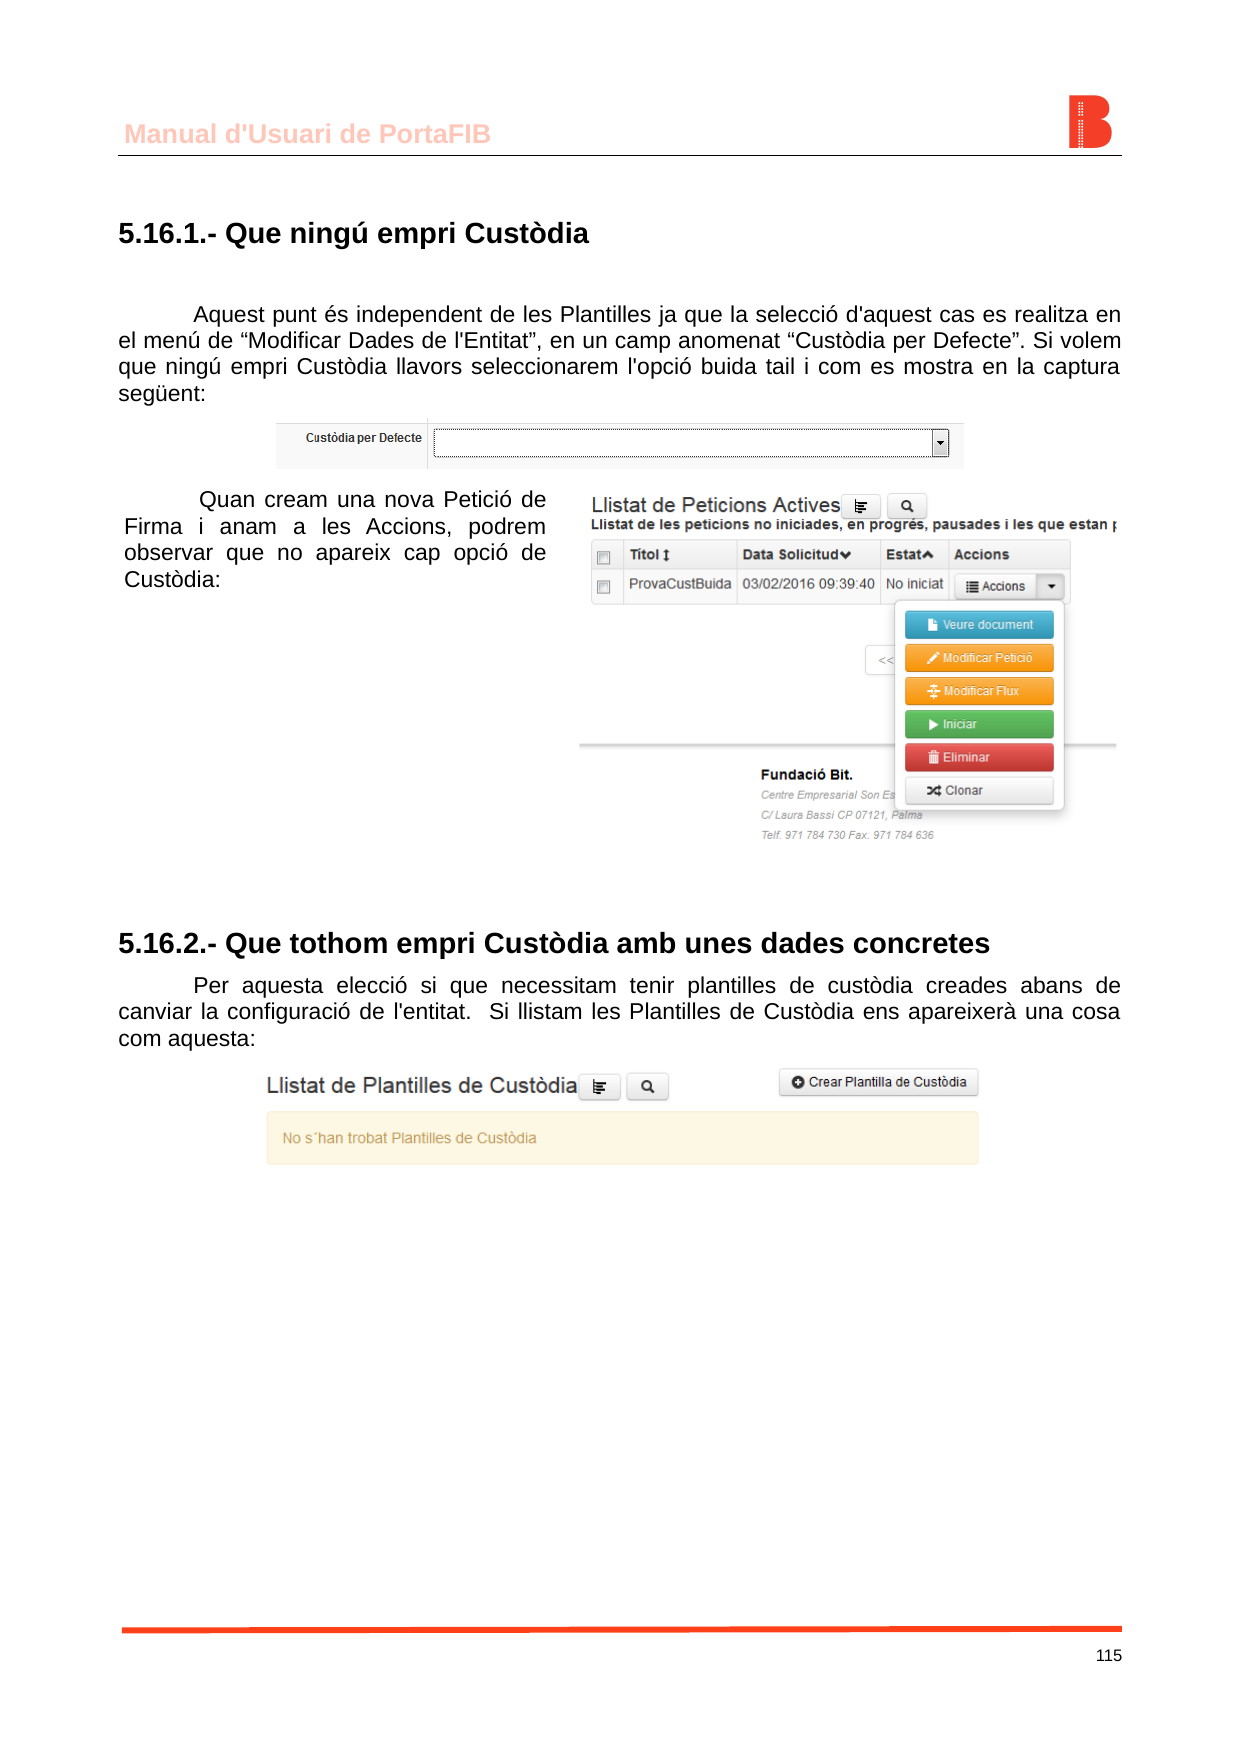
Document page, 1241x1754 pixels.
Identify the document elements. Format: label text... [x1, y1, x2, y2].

picture [255, 1063, 986, 1184]
table_header [553, 481, 1122, 862]
subtitle Que tothom empri Custòdia amb unes dades concretes [118, 926, 1122, 959]
picture [1063, 94, 1117, 150]
subtitle Que ningú empri Custòdia [118, 216, 1122, 249]
text Aquest punt és independent de les Plantilles ja que la selecció d'aquest cas es realitza en el menú de “Modificar Dades de l'Entitat”, en un camp anomenat “Custòdia per Defecte”. Si volem que ningú empri Custòdia llavors seleccionarem l'opció buida tail i com es mostra en la captura següent: [118, 301, 1122, 406]
picture [579, 486, 1117, 857]
table_header Quan cream una nova Petició de Firma i anam a les Accions, podrem observar que no apareix cap opció de Custòdia: [118, 481, 552, 862]
text Per aquesta elecció si que necessitam tenir plantilles de custòdia creades abans de canviar la configuració de l'entitat. Si llistam les Plantilles de Custòdia ens apareixerà una cosa com aquesta: [118, 972, 1122, 1051]
picture [275, 418, 965, 469]
